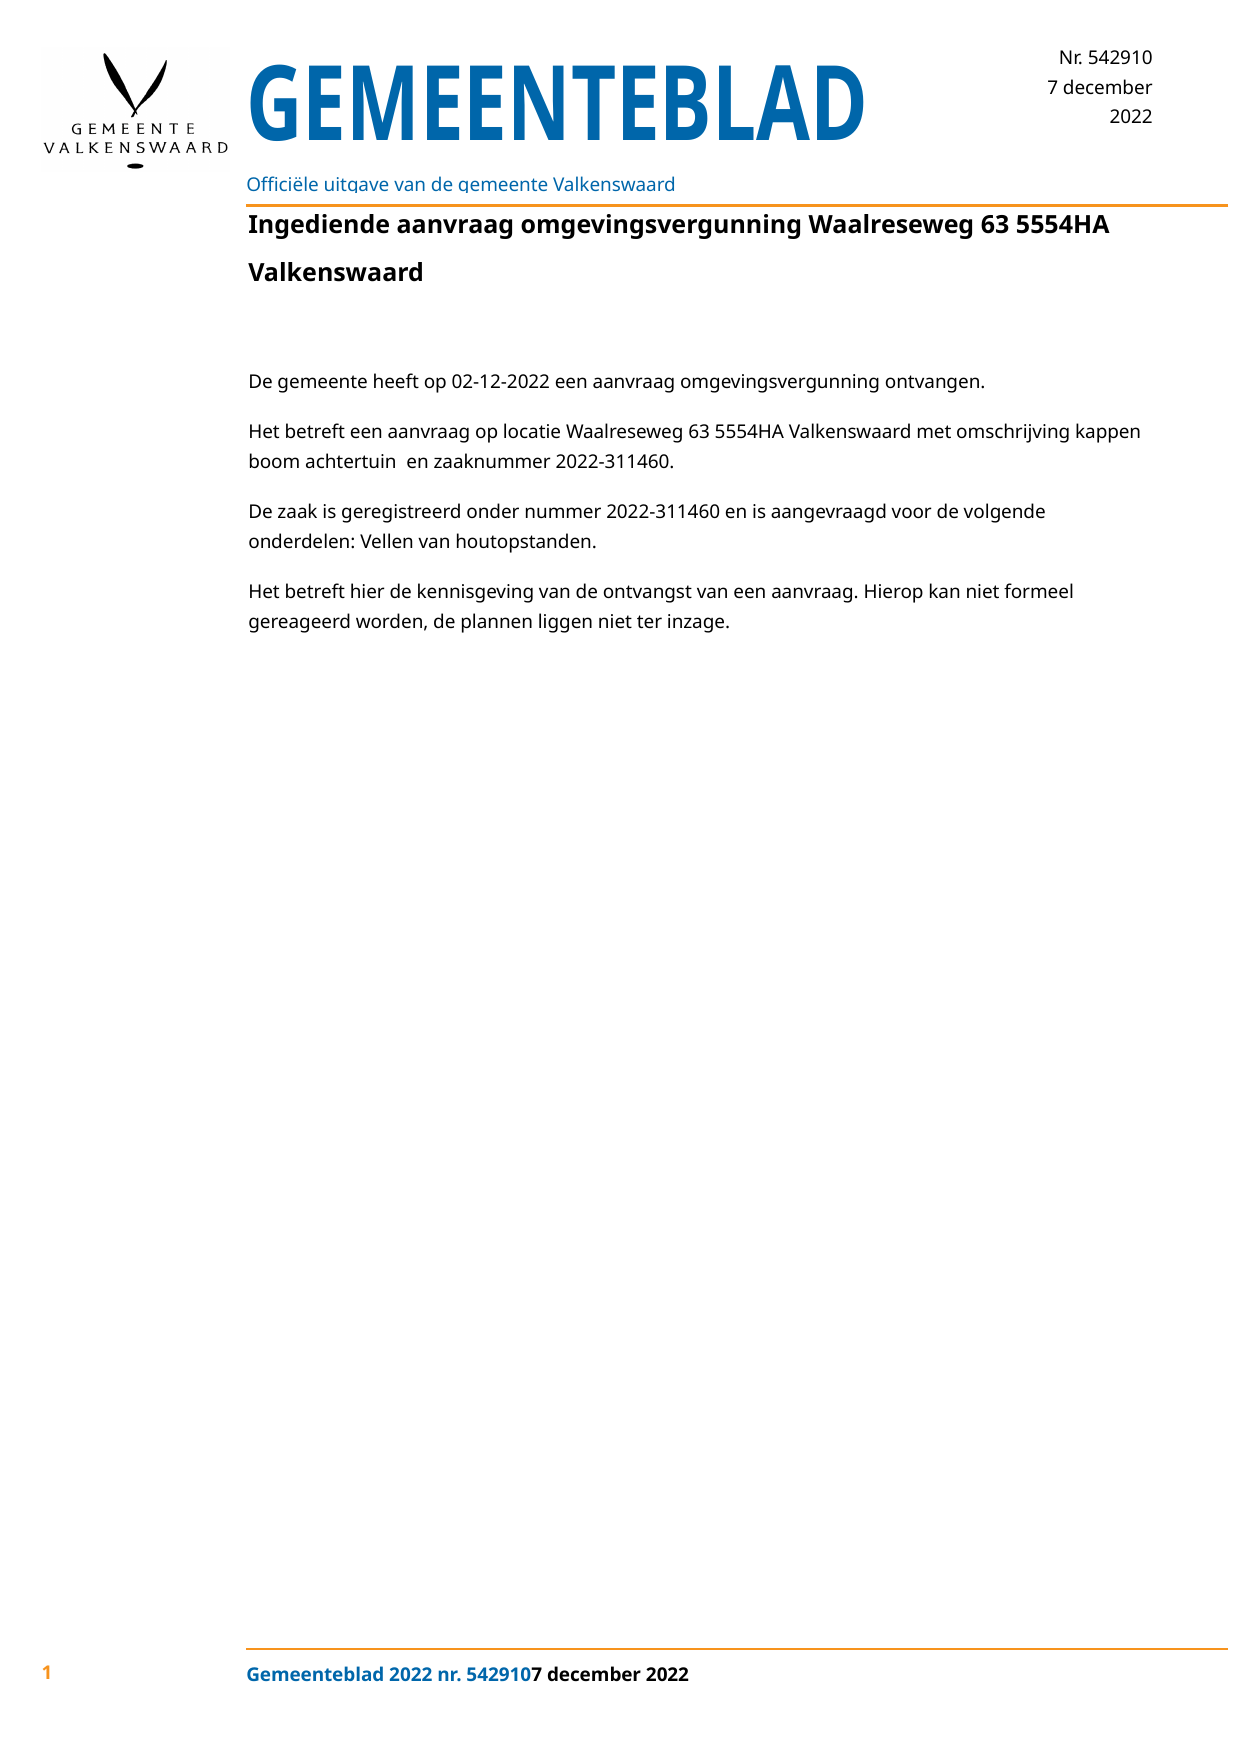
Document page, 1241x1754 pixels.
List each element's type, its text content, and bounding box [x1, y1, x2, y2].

picture [41, 47, 231, 172]
text Het betreft hier de kennisgeving van de ontvangst van een aanvraag. Hierop kan niet formeel gereageerd worden, de plannen liggen niet ter inzage. [248, 579, 1152, 634]
text Ingediende aanvraag omgevingsvergunning Waalreseweg 63 5554HA Valkenswaard [248, 207, 1152, 288]
text De gemeente heeft op 02-12-2022 een aanvraag omgevingsvergunning ontvangen. [248, 368, 1152, 394]
text Het betreft een aanvraag op locatie Waalreseweg 63 5554HA Valkenswaard met omschrijving kappen boom achtertuin en zaaknummer 2022-311460. [248, 419, 1152, 474]
text De zaak is geregistreerd onder nummer 2022-311460 en is aangevraagd voor de volgende onderdelen: Vellen van houtopstanden. [248, 499, 1152, 554]
